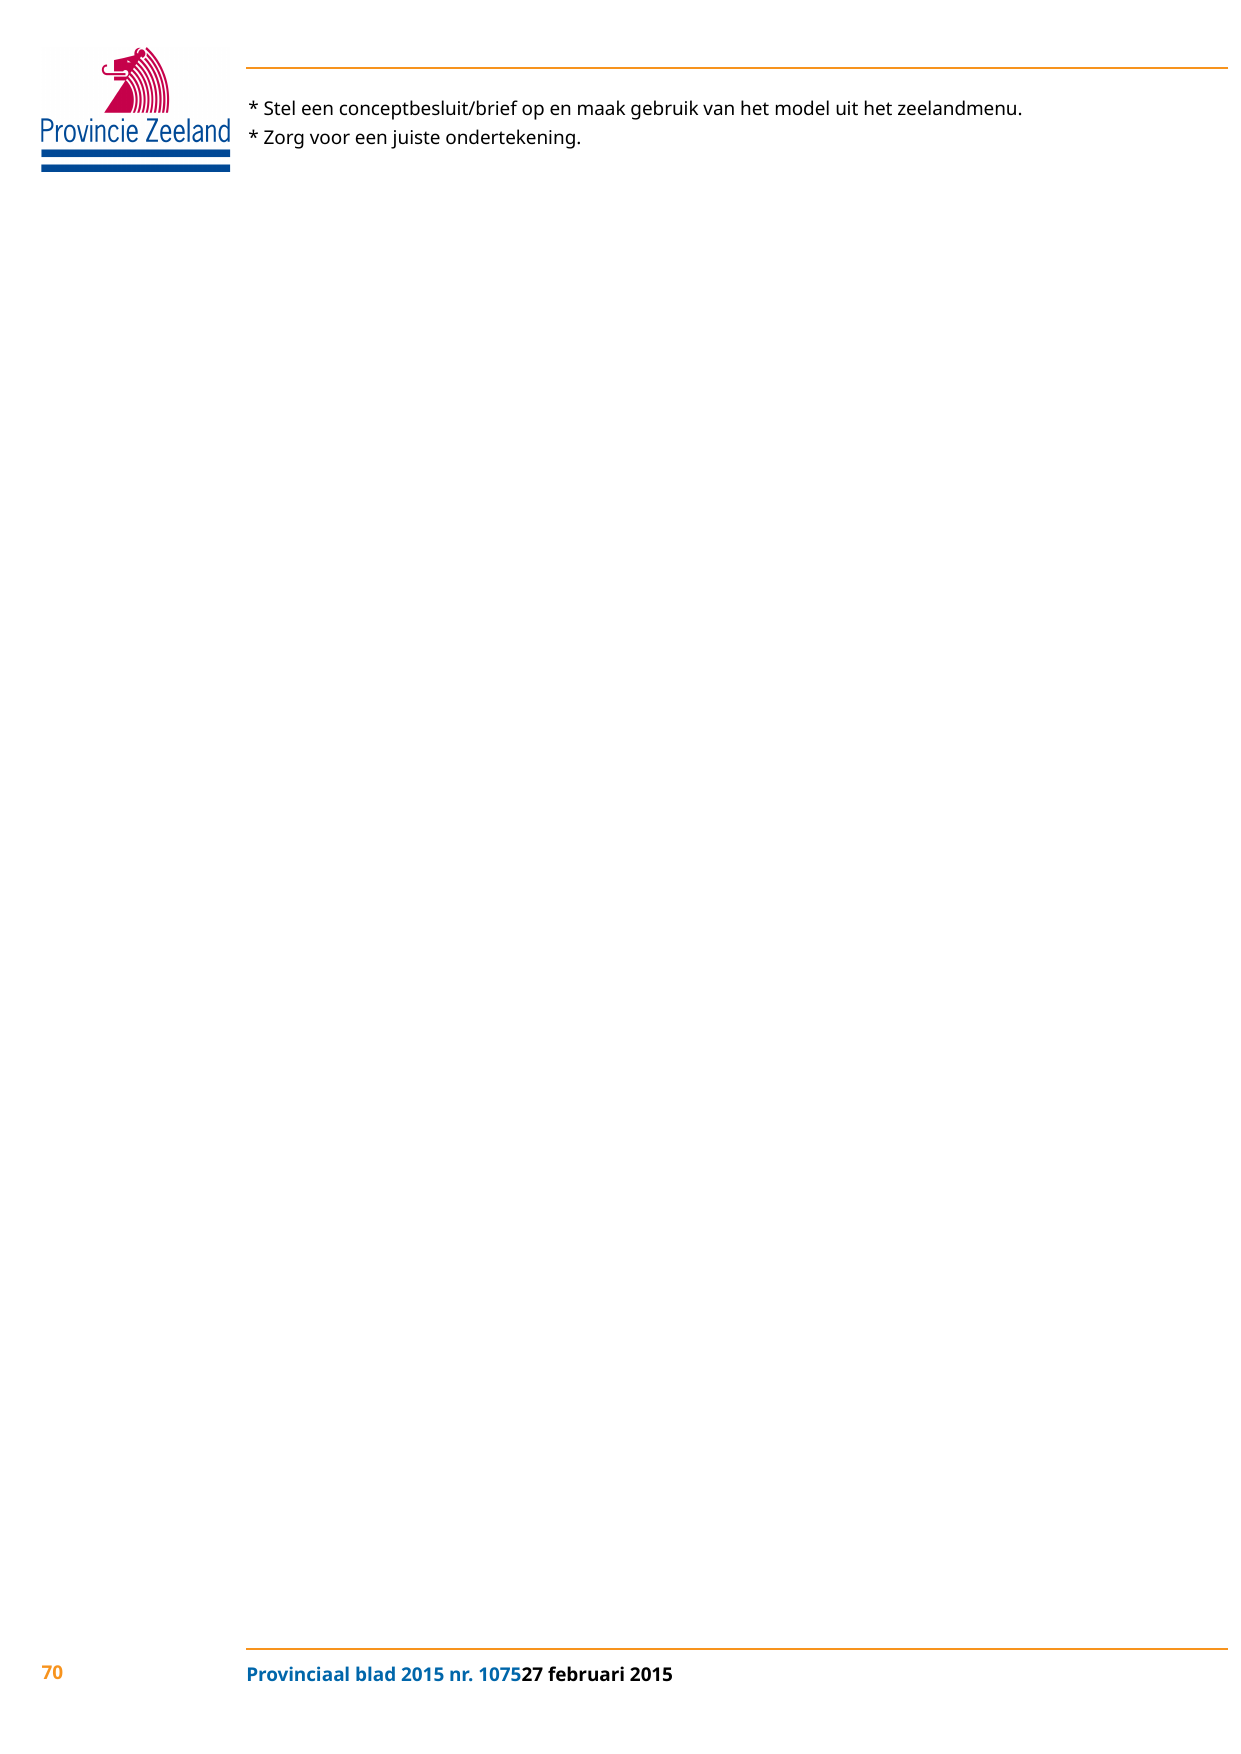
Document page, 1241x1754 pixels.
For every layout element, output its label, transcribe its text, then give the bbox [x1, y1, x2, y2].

picture [41, 47, 231, 172]
text * Stel een conceptbesluit/brief op en maak gebruik van het model uit het zeelandmenu. [248, 95, 1152, 121]
text * Zorg voor een juiste ondertekening. [248, 124, 1152, 150]
